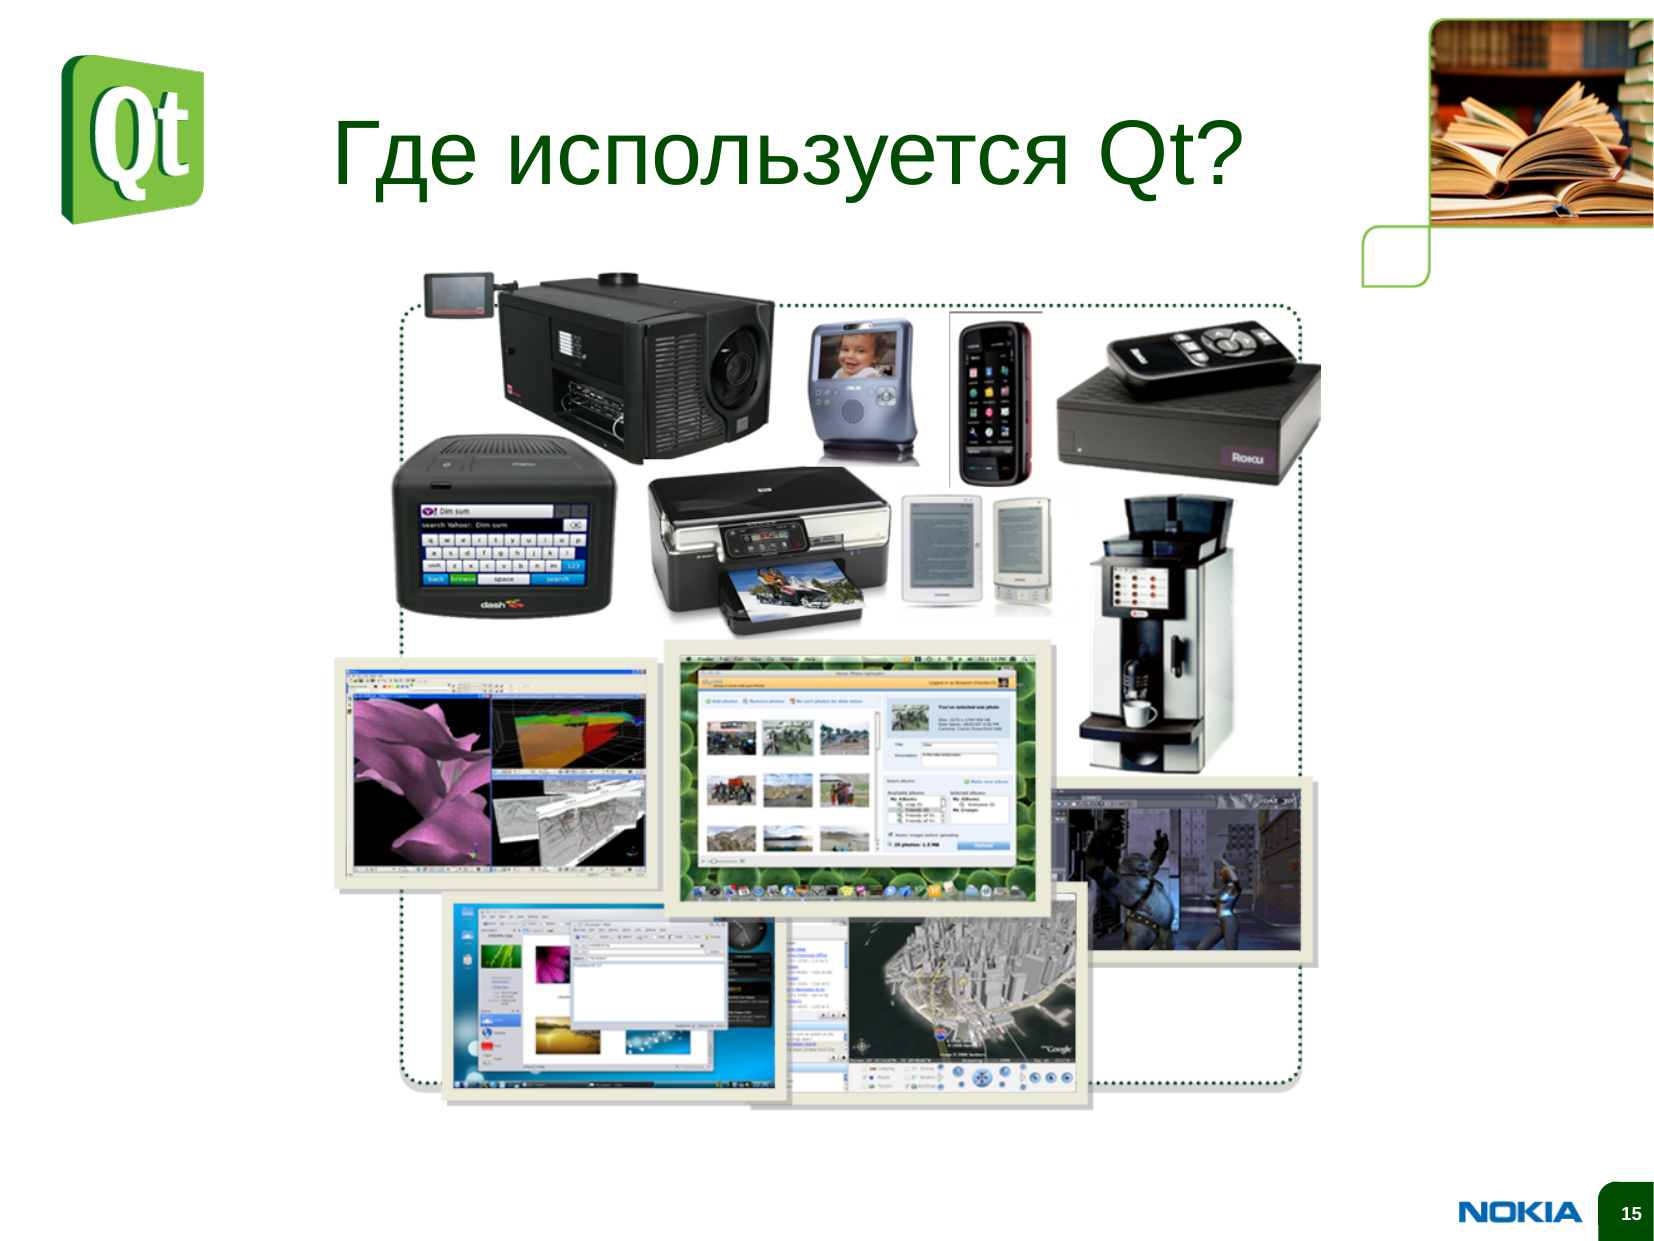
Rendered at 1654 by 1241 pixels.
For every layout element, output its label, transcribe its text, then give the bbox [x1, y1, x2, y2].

picture [1459, 1201, 1583, 1223]
picture [61, 55, 204, 225]
picture [332, 269, 1321, 1112]
title Где используется Qt? [251, 49, 1327, 257]
picture [1338, 7, 1654, 308]
